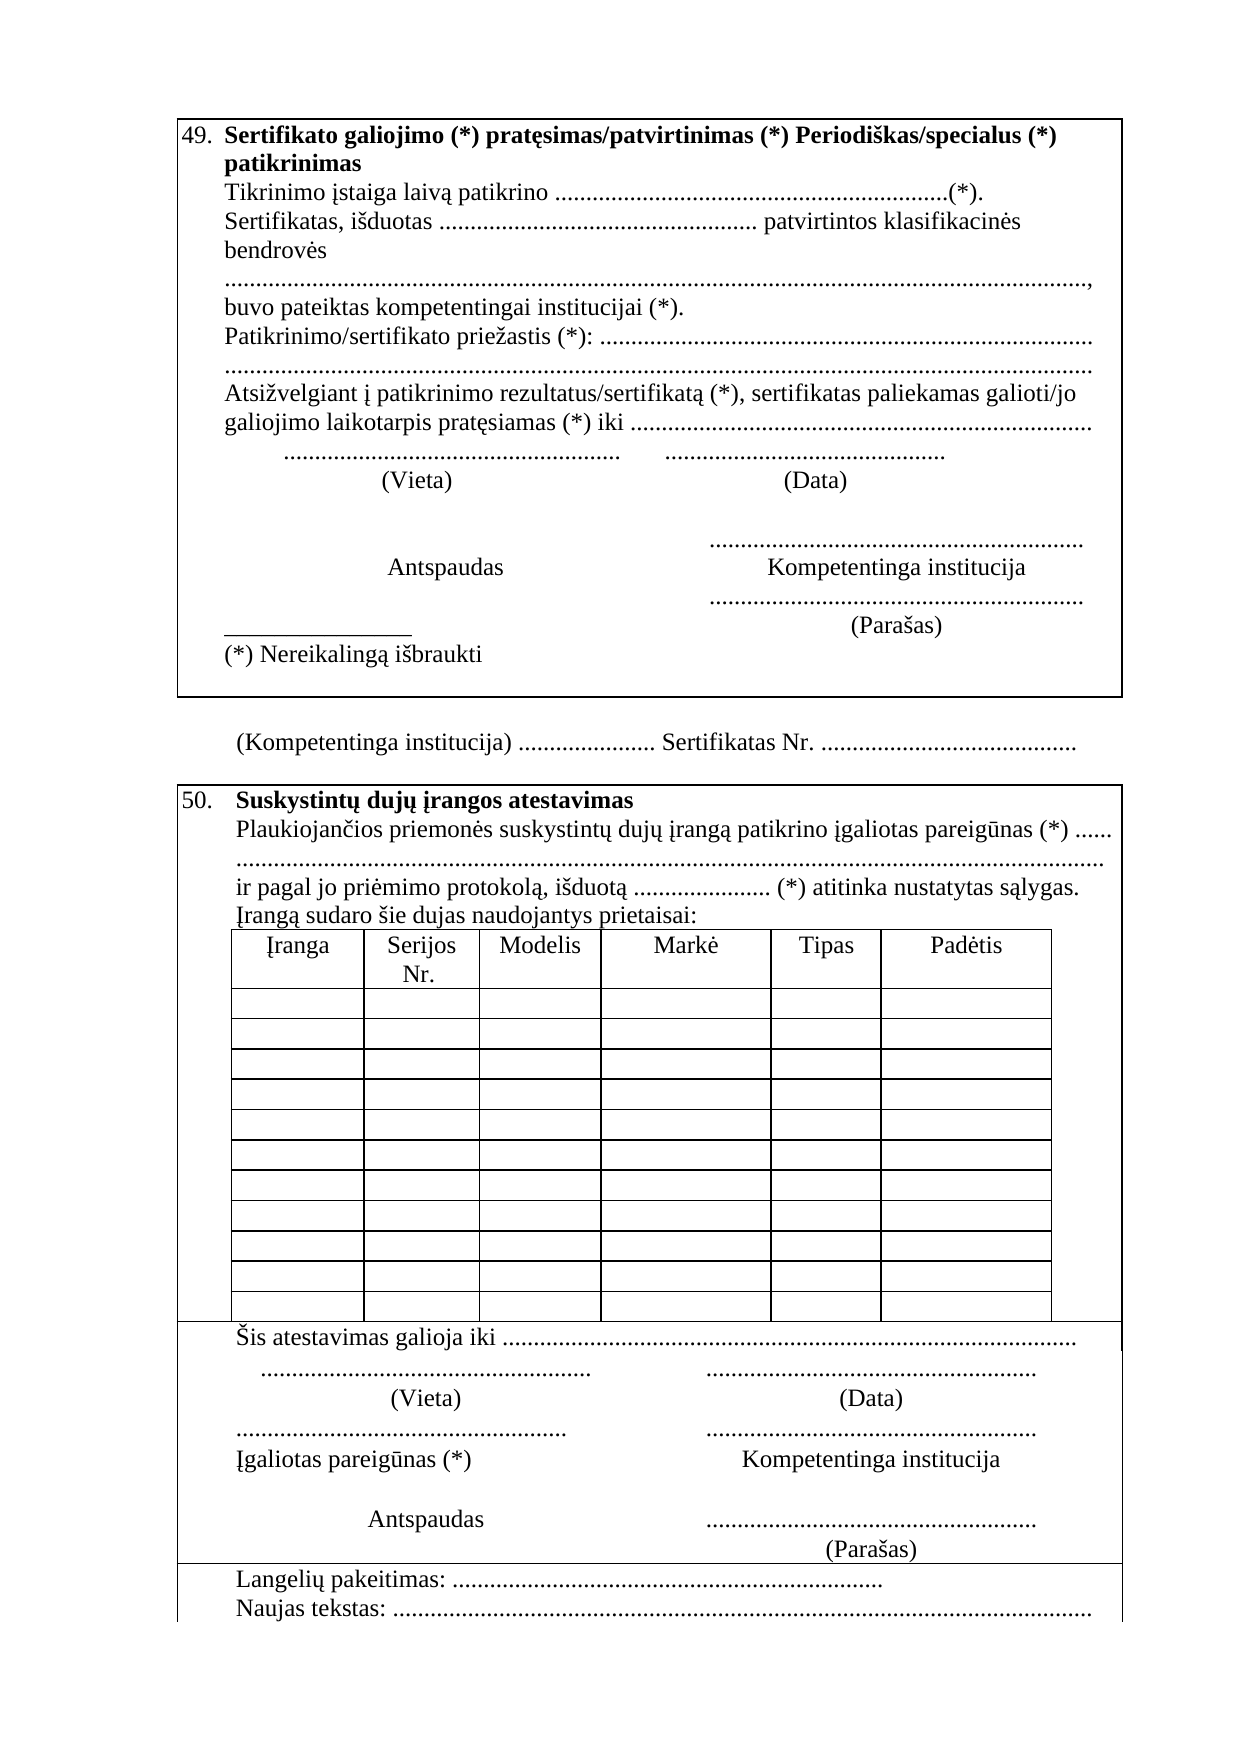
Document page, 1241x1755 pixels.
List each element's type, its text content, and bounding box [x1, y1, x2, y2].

table_cell Įgaliotas pareigūnas (*) [231, 1442, 620, 1472]
table_cell [620, 1473, 1122, 1503]
table_cell [365, 1141, 479, 1169]
table_cell Naujas tekstas: ................................................................................................................ [231, 1593, 1122, 1622]
table_cell Padėtis [882, 930, 1051, 987]
table_cell [602, 1110, 770, 1139]
table_cell [882, 1171, 1051, 1199]
table_cell Markė [602, 930, 770, 987]
text (Kompetentinga institucija) ...................... Sertifikatas Nr. ......................................... [177, 727, 1122, 755]
table_cell Šis atestavimas galioja iki ............................................................................................ [231, 1322, 1121, 1351]
table_cell [882, 1141, 1051, 1169]
table_cell [365, 1171, 479, 1199]
table_cell [882, 1050, 1051, 1078]
table_cell [772, 1262, 880, 1291]
table_cell [772, 1292, 880, 1321]
table_cell [882, 1019, 1051, 1048]
table_cell [232, 989, 363, 1018]
table_cell Serijos Nr. [365, 930, 479, 987]
table_cell ..................................................... [231, 1351, 620, 1381]
table_cell [232, 1080, 363, 1109]
table_cell [365, 1232, 479, 1260]
table_cell Langelių pakeitimas: ..................................................................... [231, 1564, 1122, 1593]
table_cell ..................................................... [231, 1412, 620, 1442]
table_cell [232, 1201, 363, 1230]
table_cell (Data) [620, 1381, 1122, 1412]
table_cell 49. [178, 120, 220, 696]
table_cell ............................................................ Kompetentinga institucija ............................................................ (Parašas) [671, 522, 1121, 696]
table_cell [480, 1201, 600, 1230]
table_cell [480, 1171, 600, 1199]
table_cell [772, 1171, 880, 1199]
table_cell [772, 1050, 880, 1078]
table_cell [602, 989, 770, 1018]
table_cell (Vieta) [231, 1381, 620, 1412]
table_cell [772, 1019, 880, 1048]
table_cell (Parašas) [620, 1533, 1122, 1563]
table_cell ..................................................... [620, 1351, 1122, 1381]
table_cell [882, 1201, 1051, 1230]
table_cell [602, 1201, 770, 1230]
table_cell [365, 1050, 479, 1078]
table_cell Sertifikato galiojimo (*) pratęsimas/patvirtinimas (*) Periodiškas/specialus (*) patikrinimas Tikrinimo įstaiga laivą patikrino ...............................................................(*). Sertifikatas, išduotas ................................................... patvirtintos klasifikacinės bendrovės .........................................................................................................................................., buvo pateiktas kompetentingai institucijai (*). Patikrinimo/sertifikato priežastis (*): ............................................................................... ........................................................................................................................................... Atsižvelgiant į patikrinimo rezultatus/sertifikatą (*), sertifikatas paliekamas galioti/jo galiojimo laikotarpis pratęsiamas (*) iki .......................................................................... ...................................................... ............................................. (Vieta) (Data) [220, 120, 1121, 522]
table_cell [480, 1232, 600, 1260]
table_cell [772, 1080, 880, 1109]
table_cell [882, 1110, 1051, 1139]
table_cell [480, 989, 600, 1018]
table_cell [178, 1322, 231, 1563]
table_cell [772, 1141, 880, 1169]
table_cell [602, 1050, 770, 1078]
table_cell [232, 1019, 363, 1048]
table_cell [772, 989, 880, 1018]
table_cell [772, 1232, 880, 1260]
table_cell [232, 1171, 363, 1199]
table_cell [232, 1232, 363, 1260]
table_cell Įranga [232, 930, 363, 987]
table_cell [480, 1050, 600, 1078]
table_cell [365, 989, 479, 1018]
table_cell [480, 1292, 600, 1321]
table_cell [602, 1080, 770, 1109]
table_cell [602, 1262, 770, 1291]
table_cell [480, 1262, 600, 1291]
table_cell ..................................................... [620, 1412, 1122, 1442]
table_header 50. [178, 786, 231, 929]
table_cell [480, 1080, 600, 1109]
table_cell [365, 1080, 479, 1109]
table_cell Antspaudas [231, 1503, 620, 1533]
table_cell [365, 1262, 479, 1291]
table_cell [882, 1232, 1051, 1260]
table_cell [882, 1292, 1051, 1321]
table_cell [882, 1080, 1051, 1109]
table_cell [602, 1171, 770, 1199]
table_cell [178, 929, 231, 1321]
table_cell [231, 1533, 620, 1563]
table_cell Antspaudas _______________ (*) Nereikalingą išbraukti [220, 522, 671, 696]
table_cell [602, 1232, 770, 1260]
table_cell ..................................................... [620, 1503, 1122, 1533]
table_cell [772, 1110, 880, 1139]
table_cell [1052, 929, 1121, 1321]
table_cell [882, 989, 1051, 1018]
table_cell Tipas [772, 930, 880, 987]
table_cell [480, 1019, 600, 1048]
table_cell [365, 1110, 479, 1139]
table_cell [178, 1564, 231, 1622]
table_header Suskystintų dujų įrangos atestavimas Plaukiojančios priemonės suskystintų dujų įrangą patikrino įgaliotas pareigūnas (*) ...... ........................................................................................................................................... ir pagal jo priėmimo protokolą, išduotą ...................... (*) atitinka nustatytas sąlygas. Įrangą sudaro šie dujas naudojantys prietaisai: [231, 786, 1121, 929]
table_cell [602, 1141, 770, 1169]
table_cell [365, 1292, 479, 1321]
table_cell [232, 1262, 363, 1291]
table_cell [232, 1110, 363, 1139]
table_cell [232, 1141, 363, 1169]
table_cell [772, 1201, 880, 1230]
table_cell [232, 1050, 363, 1078]
table_cell [365, 1201, 479, 1230]
table_cell [882, 1262, 1051, 1291]
table_cell [480, 1110, 600, 1139]
table_cell Modelis [480, 930, 600, 987]
table_cell [480, 1141, 600, 1169]
table_cell [232, 1292, 363, 1321]
table_cell Kompetentinga institucija [620, 1442, 1122, 1472]
table_cell [602, 1019, 770, 1048]
table_cell [365, 1019, 479, 1048]
table_cell [231, 1473, 620, 1503]
table_cell [602, 1292, 770, 1321]
